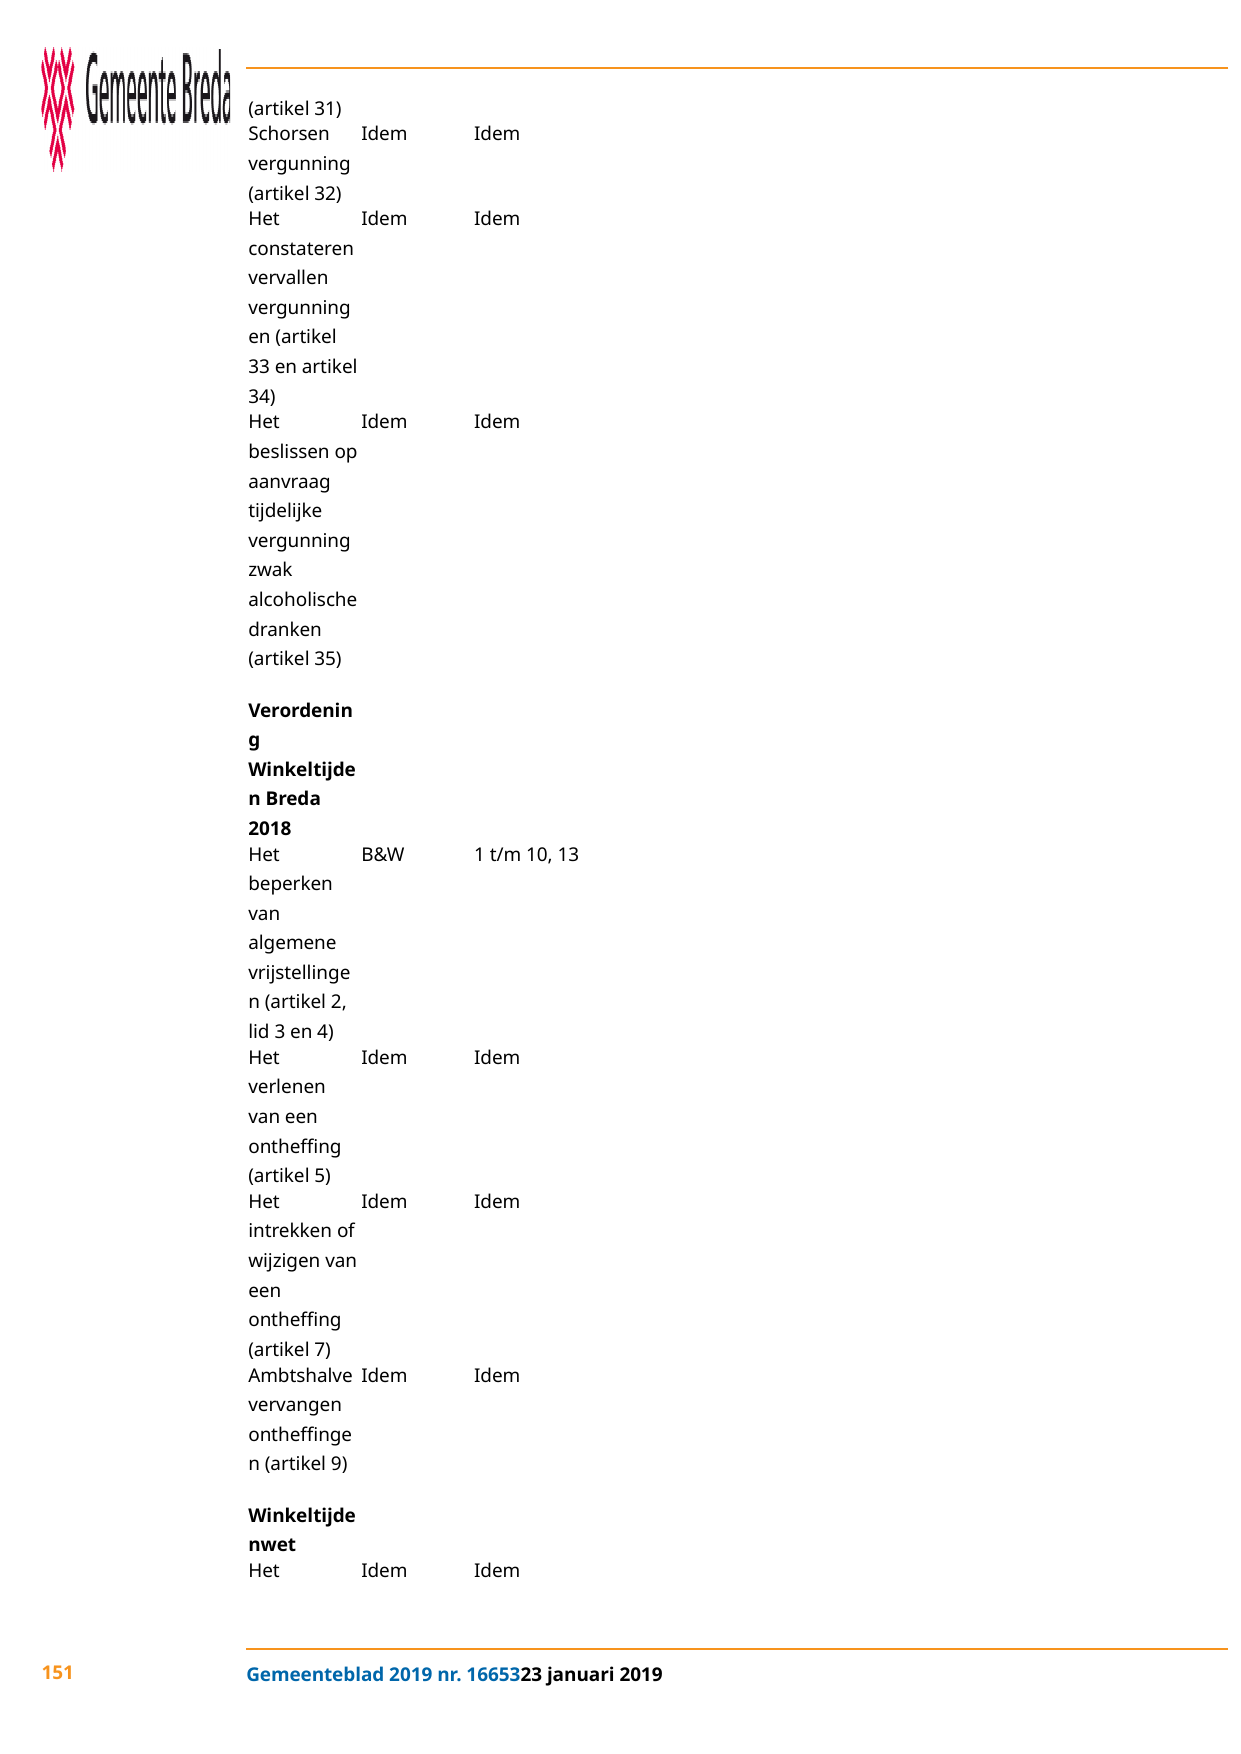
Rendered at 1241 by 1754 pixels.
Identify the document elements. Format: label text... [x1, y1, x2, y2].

table_cell Het [248, 1557, 361, 1583]
table_cell Ambtshalve vervangen ontheffingen (artikel 9) [248, 1362, 361, 1476]
table_cell Idem [361, 409, 474, 671]
table_cell Het verlenen van een ontheffing (artikel 5) [248, 1044, 361, 1188]
table_cell Idem [474, 1044, 587, 1188]
table_cell Het beslissen op aanvraag tijdelijke vergunning zwak alcoholische dranken (artikel 35) [248, 409, 361, 671]
table_cell [474, 1502, 587, 1557]
table_cell [587, 841, 700, 1044]
table_cell [361, 1476, 474, 1502]
table_cell [587, 205, 700, 409]
table_cell [361, 671, 474, 697]
table_cell Idem [361, 1188, 474, 1362]
table_cell Idem [361, 121, 474, 205]
table_cell [474, 697, 587, 841]
table_cell Idem [474, 1362, 587, 1476]
table_cell Idem [361, 1362, 474, 1476]
table_cell Idem [361, 1557, 474, 1583]
table_cell Idem [361, 1044, 474, 1188]
table_cell [587, 1362, 700, 1476]
table_cell [587, 1044, 700, 1188]
table_cell [474, 671, 587, 697]
table_cell Schorsen vergunning (artikel 32) [248, 121, 361, 205]
table_cell 1 t/m 10, 13 [474, 841, 587, 1044]
table_cell [587, 95, 700, 121]
table_cell B&W [361, 841, 474, 1044]
table_cell [361, 1502, 474, 1557]
table_cell Verordening Winkeltijden Breda 2018 [248, 697, 361, 841]
table_cell [361, 697, 474, 841]
table_cell [587, 671, 700, 697]
table_cell Idem [474, 1188, 587, 1362]
table_cell [474, 95, 587, 121]
table_cell (artikel 31) [248, 95, 361, 121]
table_cell Idem [361, 205, 474, 409]
table_cell Het constateren vervallen vergunningen (artikel 33 en artikel 34) [248, 205, 361, 409]
table_cell [587, 697, 700, 841]
table_cell [248, 1476, 361, 1502]
table_cell [587, 1188, 700, 1362]
table_cell [587, 409, 700, 671]
table_cell Winkeltijdenwet [248, 1502, 361, 1557]
table_cell [587, 1476, 700, 1502]
table_cell Het intrekken of wijzigen van een ontheffing (artikel 7) [248, 1188, 361, 1362]
table_cell [474, 1476, 587, 1502]
table_cell [587, 1557, 700, 1583]
table_cell Idem [474, 1557, 587, 1583]
table_cell [587, 121, 700, 205]
table_cell Idem [474, 409, 587, 671]
picture [41, 47, 231, 172]
table_cell [587, 1502, 700, 1557]
table_cell [361, 95, 474, 121]
table_cell [248, 671, 361, 697]
table_cell Het beperken van algemene vrijstellingen (artikel 2, lid 3 en 4) [248, 841, 361, 1044]
table_cell Idem [474, 121, 587, 205]
table_cell Idem [474, 205, 587, 409]
